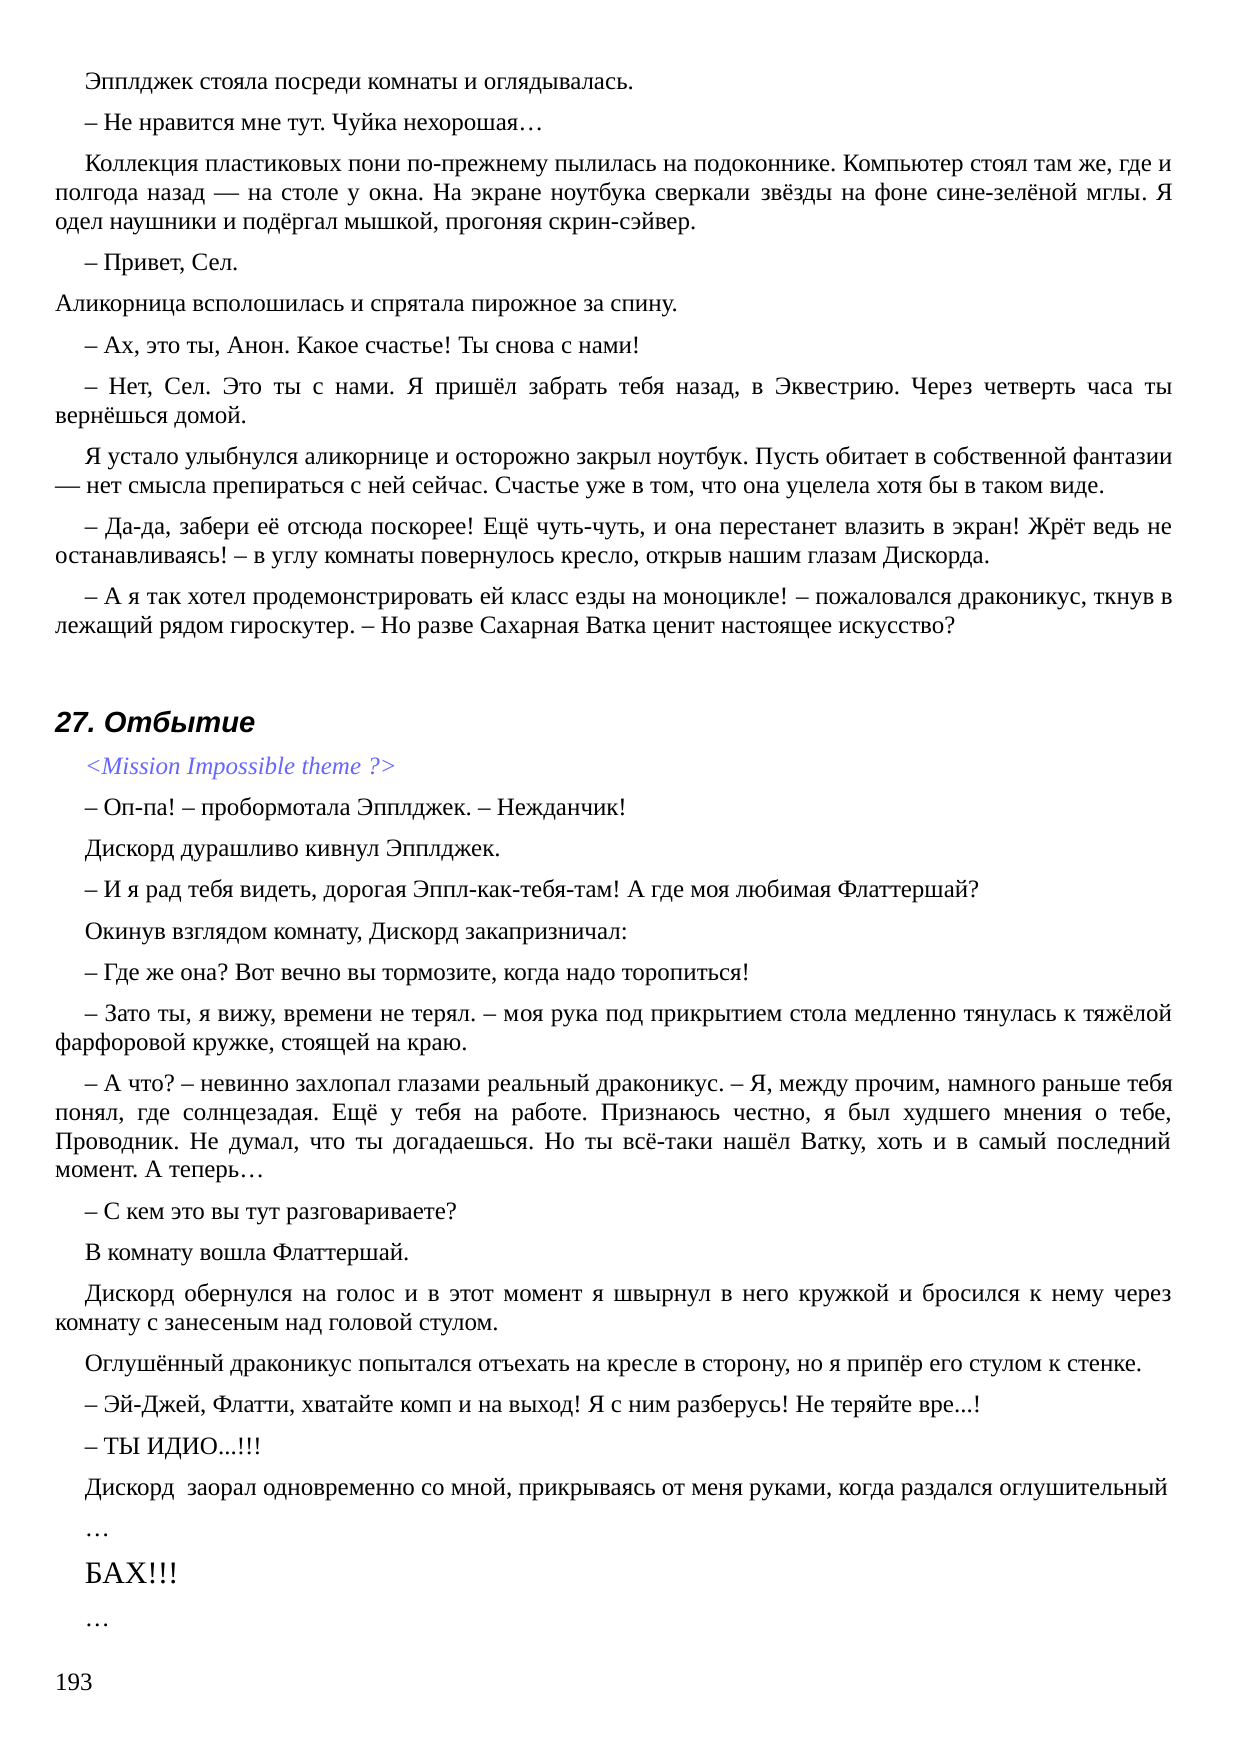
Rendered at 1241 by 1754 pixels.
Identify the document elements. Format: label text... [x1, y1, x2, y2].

subtitle 27. Отбытие [55, 705, 1173, 738]
text – Нет, Сел. Это ты с нами. Я пришёл забрать тебя назад, в Эквестрию. Через четверть часа ты вернёшься домой. [55, 371, 1173, 428]
text <Mission Impossible theme ?> [55, 751, 1173, 779]
text – Не нравится мне тут. Чуйка нехорошая… [55, 107, 1173, 136]
text … [55, 1513, 1173, 1542]
text – Зато ты, я вижу, времени не терял. – моя рука под прикрытием стола медленно тянулась к тяжёлой фарфоровой кружке, стоящей на краю. [55, 998, 1173, 1056]
text Дискорд дурашливо кивнул Эпплджек. [55, 833, 1173, 862]
text – ТЫ ИДИО...!!! [55, 1431, 1173, 1459]
text – А я так хотел продемонстрировать ей класс езды на моноцикле! – пожаловался драконикус, ткнув в лежащий рядом гироскутер. – Но разве Сахарная Ватка ценит настоящее искусство? [55, 581, 1173, 638]
text Я устало улыбнулся аликорнице и осторожно закрыл ноутбук. Пусть обитает в собственной фантазии — нет смысла препираться с ней сейчас. Счастье уже в том, что она уцелела хотя бы в таком виде. [55, 441, 1173, 498]
text – Да-да, забери её отсюда поскорее! Ещё чуть-чуть, и она перестанет влазить в экран! Жрёт ведь не останавливаясь! – в углу комнаты повернулось кресло, открыв нашим глазам Дискорда. [55, 511, 1173, 568]
text Дискорд заорал одновременно со мной, прикрываясь от меня руками, когда раздался оглушительный [55, 1472, 1173, 1501]
text Дискорд обернулся на голос и в этот момент я швырнул в него кружкой и бросился к нему через комнату с занесеным над головой стулом. [55, 1278, 1173, 1336]
text Аликорница всполошилась и спрятала пирожное за спину. [55, 288, 1173, 317]
text … [55, 1603, 1173, 1632]
text – Эй-Джей, Флатти, хватайте комп и на выход! Я с ним разберусь! Не теряйте вре...! [55, 1389, 1173, 1418]
text – Где же она? Вот вечно вы тормозите, когда надо торопиться! [55, 957, 1173, 986]
text – И я рад тебя видеть, дорогая Эппл-как-тебя-там! А где моя любимая Флаттершай? [55, 874, 1173, 903]
text Оглушённый драконикус попытался отъехать на кресле в сторону, но я припёр его стулом к стенке. [55, 1348, 1173, 1377]
text Окинув взглядом комнату, Дискорд закапризничал: [55, 916, 1173, 944]
text БАХ!!! [55, 1554, 1173, 1591]
text В комнату вошла Флаттершай. [55, 1237, 1173, 1266]
text – Привет, Сел. [55, 247, 1173, 276]
text Коллекция пластиковых пони по-прежнему пылилась на подоконнике. Компьютер стоял там же, где и полгода назад — на столе у окна. На экране ноутбука сверкали звёзды на фоне сине-зелёной мглы. Я одел наушники и подёргал мышкой, прогоняя скрин-сэйвер. [55, 148, 1173, 235]
text Эпплджек стояла посреди комнаты и оглядывалась. [55, 66, 1173, 95]
text – А что? – невинно захлопал глазами реальный драконикус. – Я, между прочим, намного раньше тебя понял, где солнцезадая. Ещё у тебя на работе. Признаюсь честно, я был худшего мнения о тебе, Проводник. Не думал, что ты догадаешься. Но ты всё-таки нашёл Ватку, хоть и в самый последний момент. А теперь… [55, 1068, 1173, 1183]
text – С кем это вы тут разговариваете? [55, 1196, 1173, 1224]
text – Оп-па! – пробормотала Эпплджек. – Нежданчик! [55, 792, 1173, 821]
text – Ах, это ты, Анон. Какое счастье! Ты снова с нами! [55, 330, 1173, 358]
